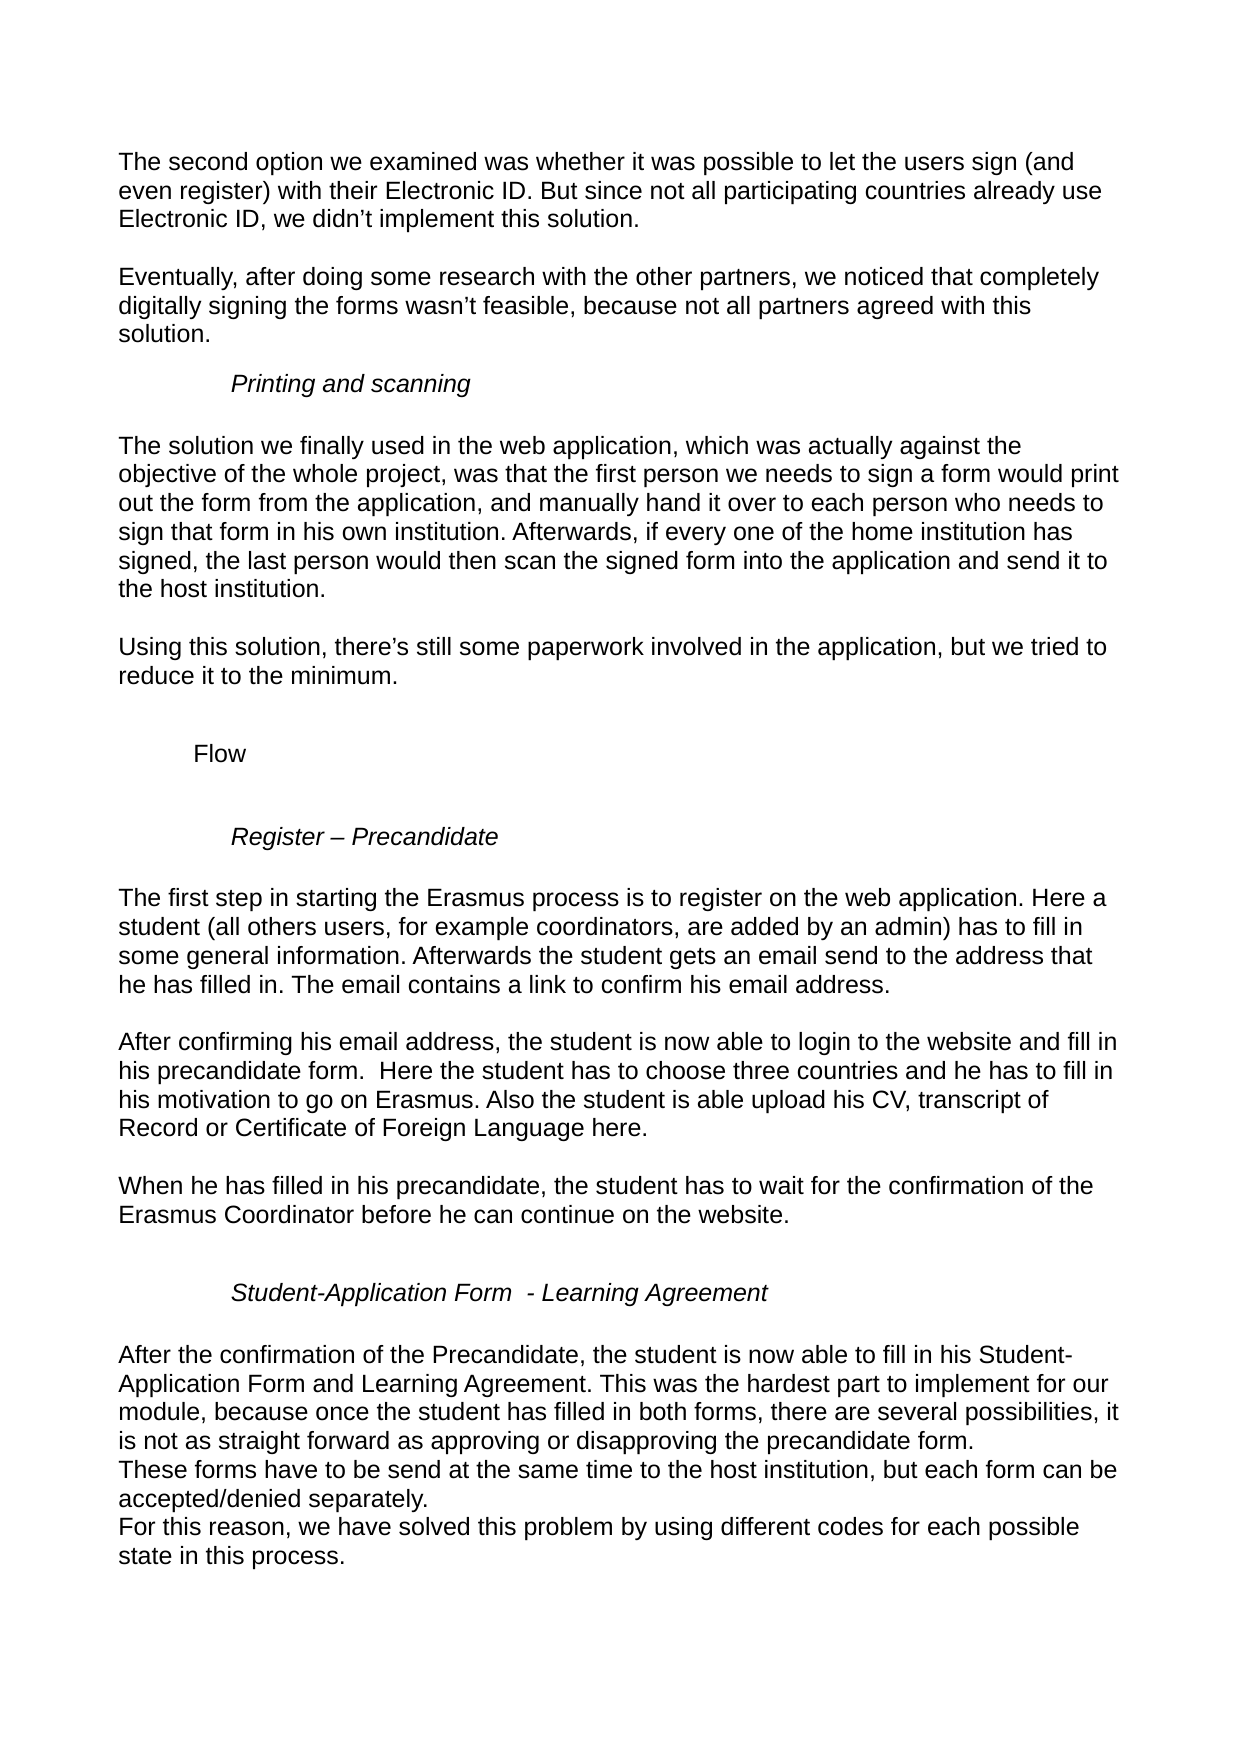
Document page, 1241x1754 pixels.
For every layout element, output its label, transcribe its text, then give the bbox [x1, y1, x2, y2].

text After the confirmation of the Precandidate, the student is now able to fill in his Student-Application Form and Learning Agreement. This was the hardest part to implement for our module, because once the student has filled in both forms, there are several possibilities, it is not as straight forward as approving or disapproving the precandidate form. These forms have to be send at the same time to the host institution, but each form can be accepted/denied separately. For this reason, we have solved this problem by using different codes for each possible state in this process. [118, 1311, 1122, 1570]
list Student-Application Form - Learning Agreement [156, 1278, 1122, 1307]
list Flow [156, 739, 1122, 768]
text The second option we examined was whether it was possible to let the users sign (and even register) with their Electronic ID. But since not all participating countries already use Electronic ID, we didn’t implement this solution. Eventually, after doing some research with the other partners, we noticed that completely digitally signing the forms wasn’t feasible, because not all partners agreed with this solution. [118, 118, 1122, 348]
text The solution we finally used in the web application, which was actually against the objective of the whole project, was that the first person we needs to sign a form would print out the form from the application, and manually hand it over to each person who needs to sign that form in his own institution. Afterwards, if every one of the home institution has signed, the last person would then scan the signed form into the application and send it to the host institution. Using this solution, there’s still some paperwork involved in the application, but we tried to reduce it to the minimum. [118, 402, 1122, 718]
list Printing and scanning [156, 369, 1122, 398]
list Register – Precandidate [156, 822, 1122, 850]
text The first step in starting the Erasmus process is to register on the web application. Here a student (all others users, for example coordinators, are added by an admin) has to fill in some general information. Afterwards the student gets an email send to the address that he has filled in. The email contains a link to confirm his email address. After confirming his email address, the student is now able to login to the website and fill in his precandidate form. Here the student has to choose three countries and he has to fill in his motivation to go on Erasmus. Also the student is able upload his CV, transcript of Record or Certificate of Foreign Language here. When he has filled in his precandidate, the student has to wait for the confirmation of the Erasmus Coordinator before he can continue on the website. [118, 855, 1122, 1257]
